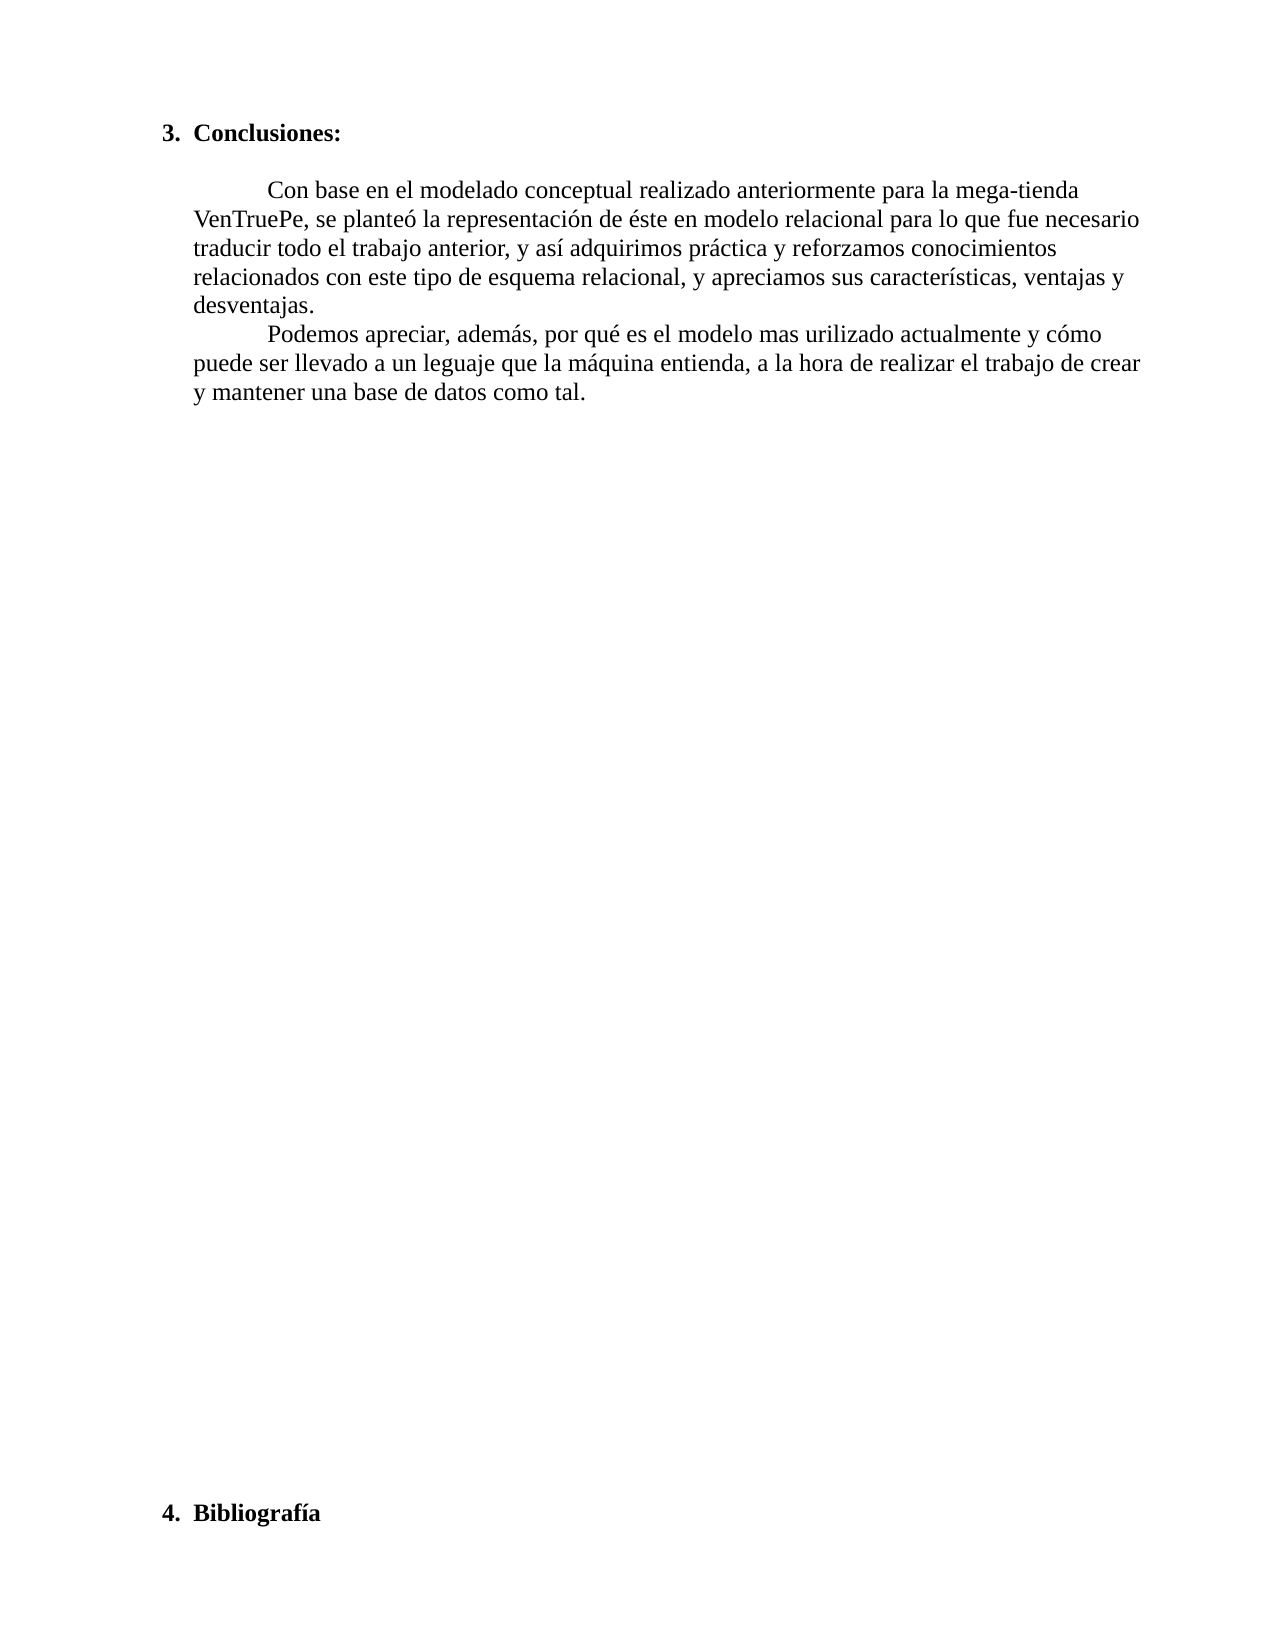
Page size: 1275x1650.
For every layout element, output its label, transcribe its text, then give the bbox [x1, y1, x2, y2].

list Podemos apreciar, además, por qué es el modelo mas urilizado actualmente y cómo puede ser llevado a un leguaje que la máquina entienda, a la hora de realizar el trabajo de crear y mantener una base de datos como tal. [156, 319, 1157, 406]
list Conclusiones: [156, 118, 1157, 147]
list Con base en el modelado conceptual realizado anteriormente para la mega-tienda VenTruePe, se planteó la representación de éste en modelo relacional para lo que fue necesario traducir todo el trabajo anterior, y así adquirimos práctica y reforzamos conocimientos relacionados con este tipo de esquema relacional, y apreciamos sus características, ventajas y desventajas. [156, 176, 1157, 319]
list Bibliografía [156, 1498, 1157, 1527]
